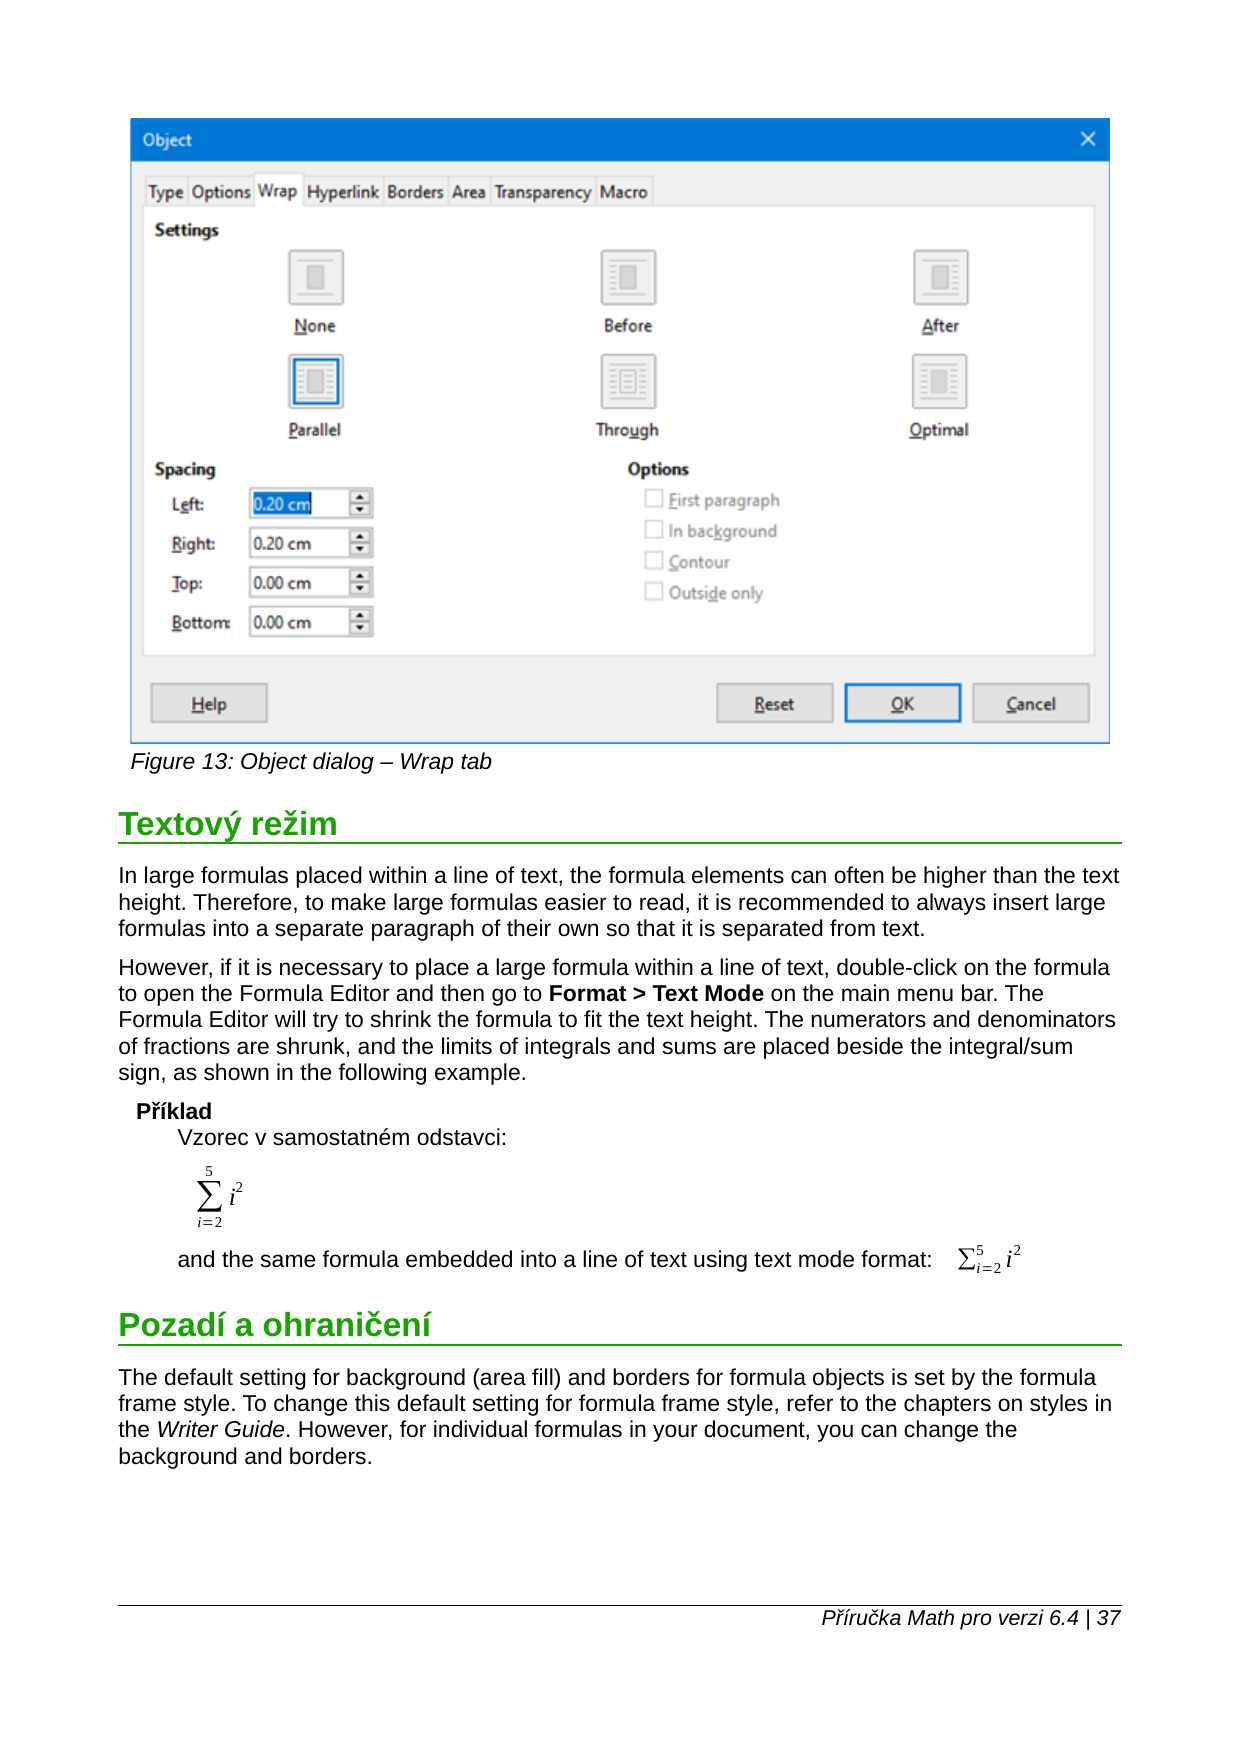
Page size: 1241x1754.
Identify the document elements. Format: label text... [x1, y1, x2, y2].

subtitle Pozadí a ohraničení [118, 1306, 1122, 1344]
text Příklad [136, 1098, 1122, 1124]
text However, if it is necessary to place a large formula within a line of text, double-click on the formula to open the Formula Editor and then go to Format > Text Mode on the main menu bar. The Formula Editor will try to shrink the formula to fit the text height. The numerators and denominators of fractions are shrunk, and the limits of integrals and sums are placed beside the integral/sum sign, as shown in the following example. [118, 954, 1122, 1085]
text In large formulas placed within a line of text, the formula elements can often be higher than the text height. Therefore, to make large formulas easier to read, it is recommended to always insert large formulas into a separate paragraph of their own so that it is separated from text. [118, 862, 1122, 941]
subtitle Textový režim [118, 804, 1122, 842]
picture [130, 118, 1110, 744]
text Figure 13: Object dialog – Wrap tab [130, 744, 1110, 774]
text and the same formula embedded into a line of text using text mode format: [177, 1243, 1122, 1276]
text The default setting for background (area fill) and borders for formula objects is set by the formula frame style. To change this default setting for formula frame style, refer to the chapters on styles in the Writer Guide. However, for individual formulas in your document, you can change the background and borders. [118, 1364, 1122, 1469]
text Vzorec v samostatném odstavci: [177, 1124, 1122, 1151]
